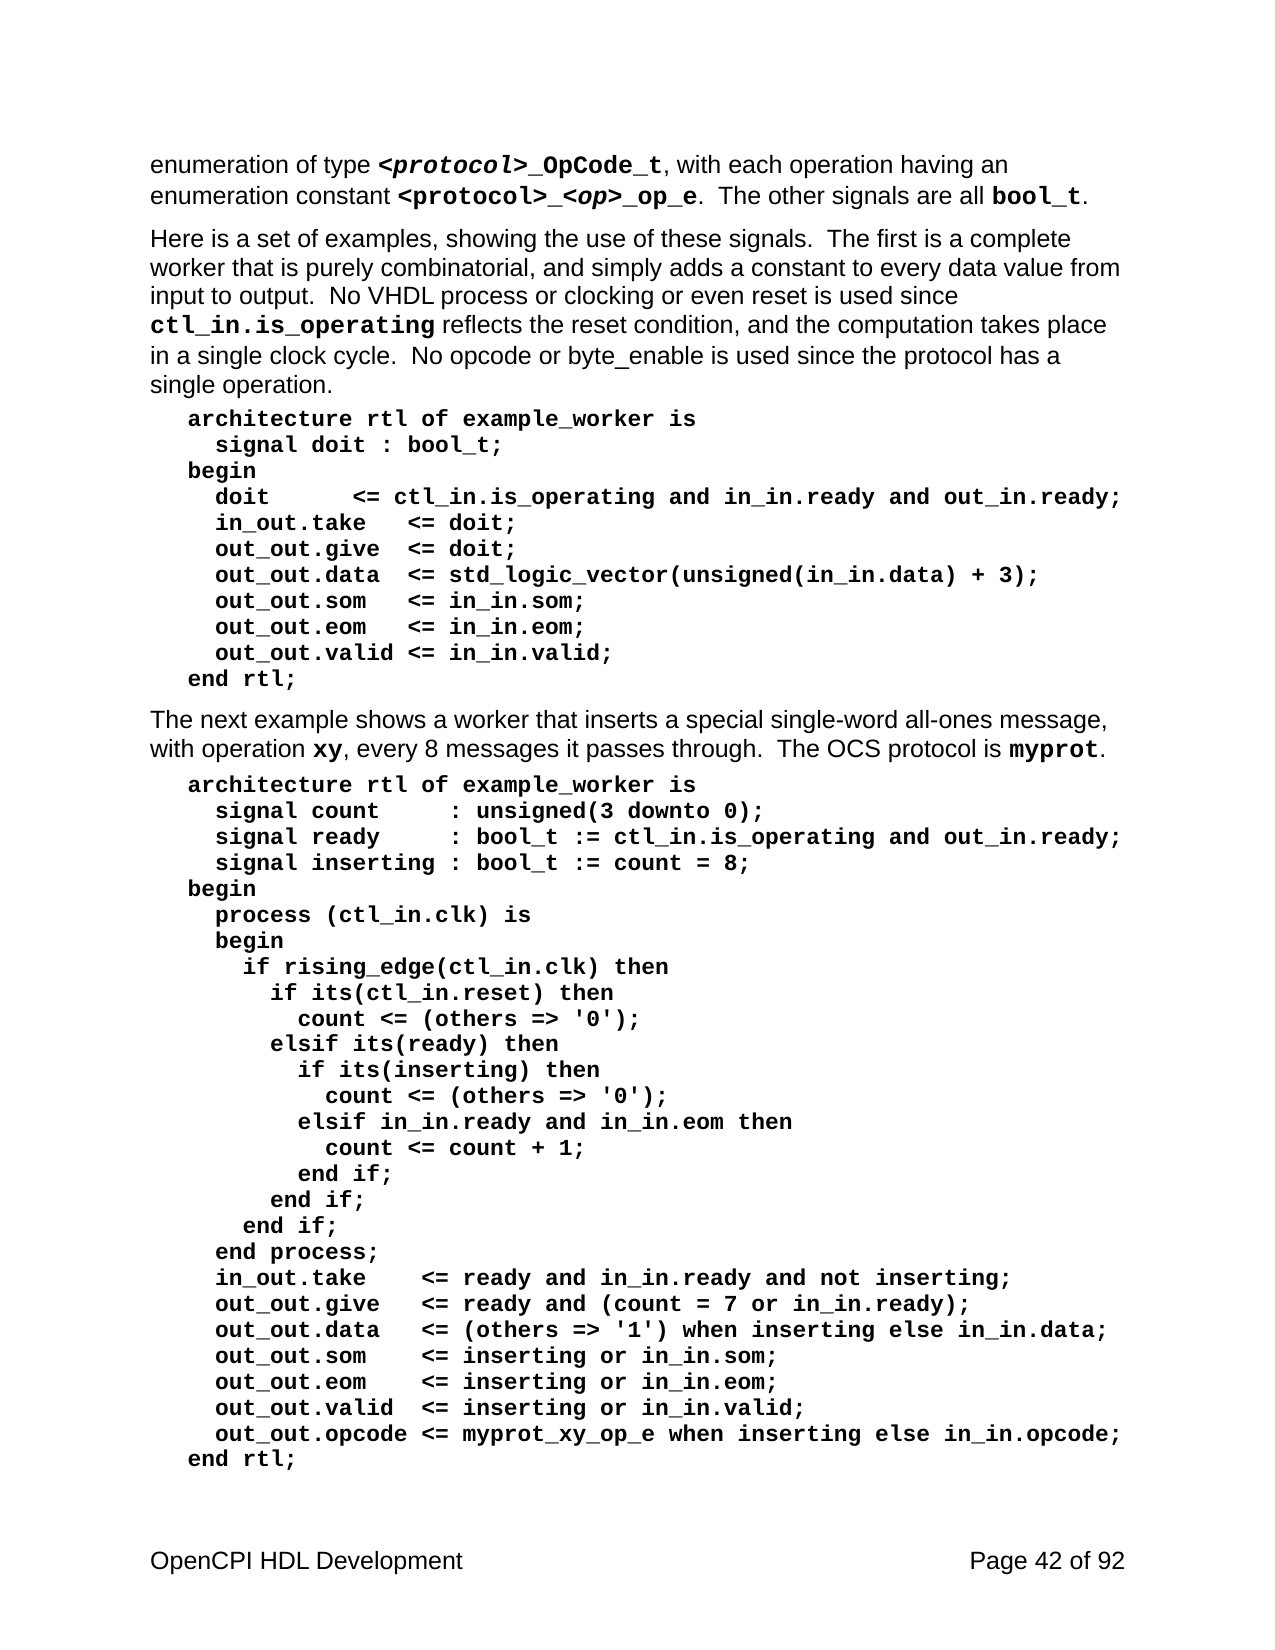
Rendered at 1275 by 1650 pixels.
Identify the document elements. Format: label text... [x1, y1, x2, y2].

text architecture rtl of example_worker is signal count : unsigned(3 downto 0); signal ready : bool_t := ctl_in.is_operating and out_in.ready; signal inserting : bool_t := count = 8; begin process (ctl_in.clk) is begin if rising_edge(ctl_in.clk) then if its(ctl_in.reset) then count <= (others => '0'); elsif its(ready) then if its(inserting) then count <= (others => '0'); elsif in_in.ready and in_in.eom then count <= count + 1; end if; end if; end if; end process; in_out.take <= ready and in_in.ready and not inserting; out_out.give <= ready and (count = 7 or in_in.ready); out_out.data <= (others => '1') when inserting else in_in.data; out_out.som <= inserting or in_in.som; out_out.eom <= inserting or in_in.eom; out_out.valid <= inserting or in_in.valid; out_out.opcode <= myprot_xy_op_e when inserting else in_in.opcode; end rtl; [187, 773, 1125, 1474]
text Here is a set of examples, showing the use of these signals. The first is a complete worker that is purely combinatorial, and simply adds a constant to every data value from input to output. No VHDL process or clocking or even reset is used since ctl_in.is_operating reflects the reset condition, and the computation takes place in a single clock cycle. No opcode or byte_enable is used since the protocol has a single operation. [150, 224, 1125, 398]
text The next example shows a worker that inserts a special single-word all-ones message, with operation xy, every 8 messages it passes through. The OCS protocol is myprot. [150, 705, 1125, 764]
text architecture rtl of example_worker is signal doit : bool_t; begin doit <= ctl_in.is_operating and in_in.ready and out_in.ready; in_out.take <= doit; out_out.give <= doit; out_out.data <= std_logic_vector(unsigned(in_in.data) + 3); out_out.som <= in_in.som; out_out.eom <= in_in.eom; out_out.valid <= in_in.valid; end rtl; [187, 407, 1125, 693]
text enumeration of type <protocol>_OpCode_t, with each operation having an enumeration constant <protocol>_<op>_op_e. The other signals are all bool_t. [150, 150, 1125, 212]
